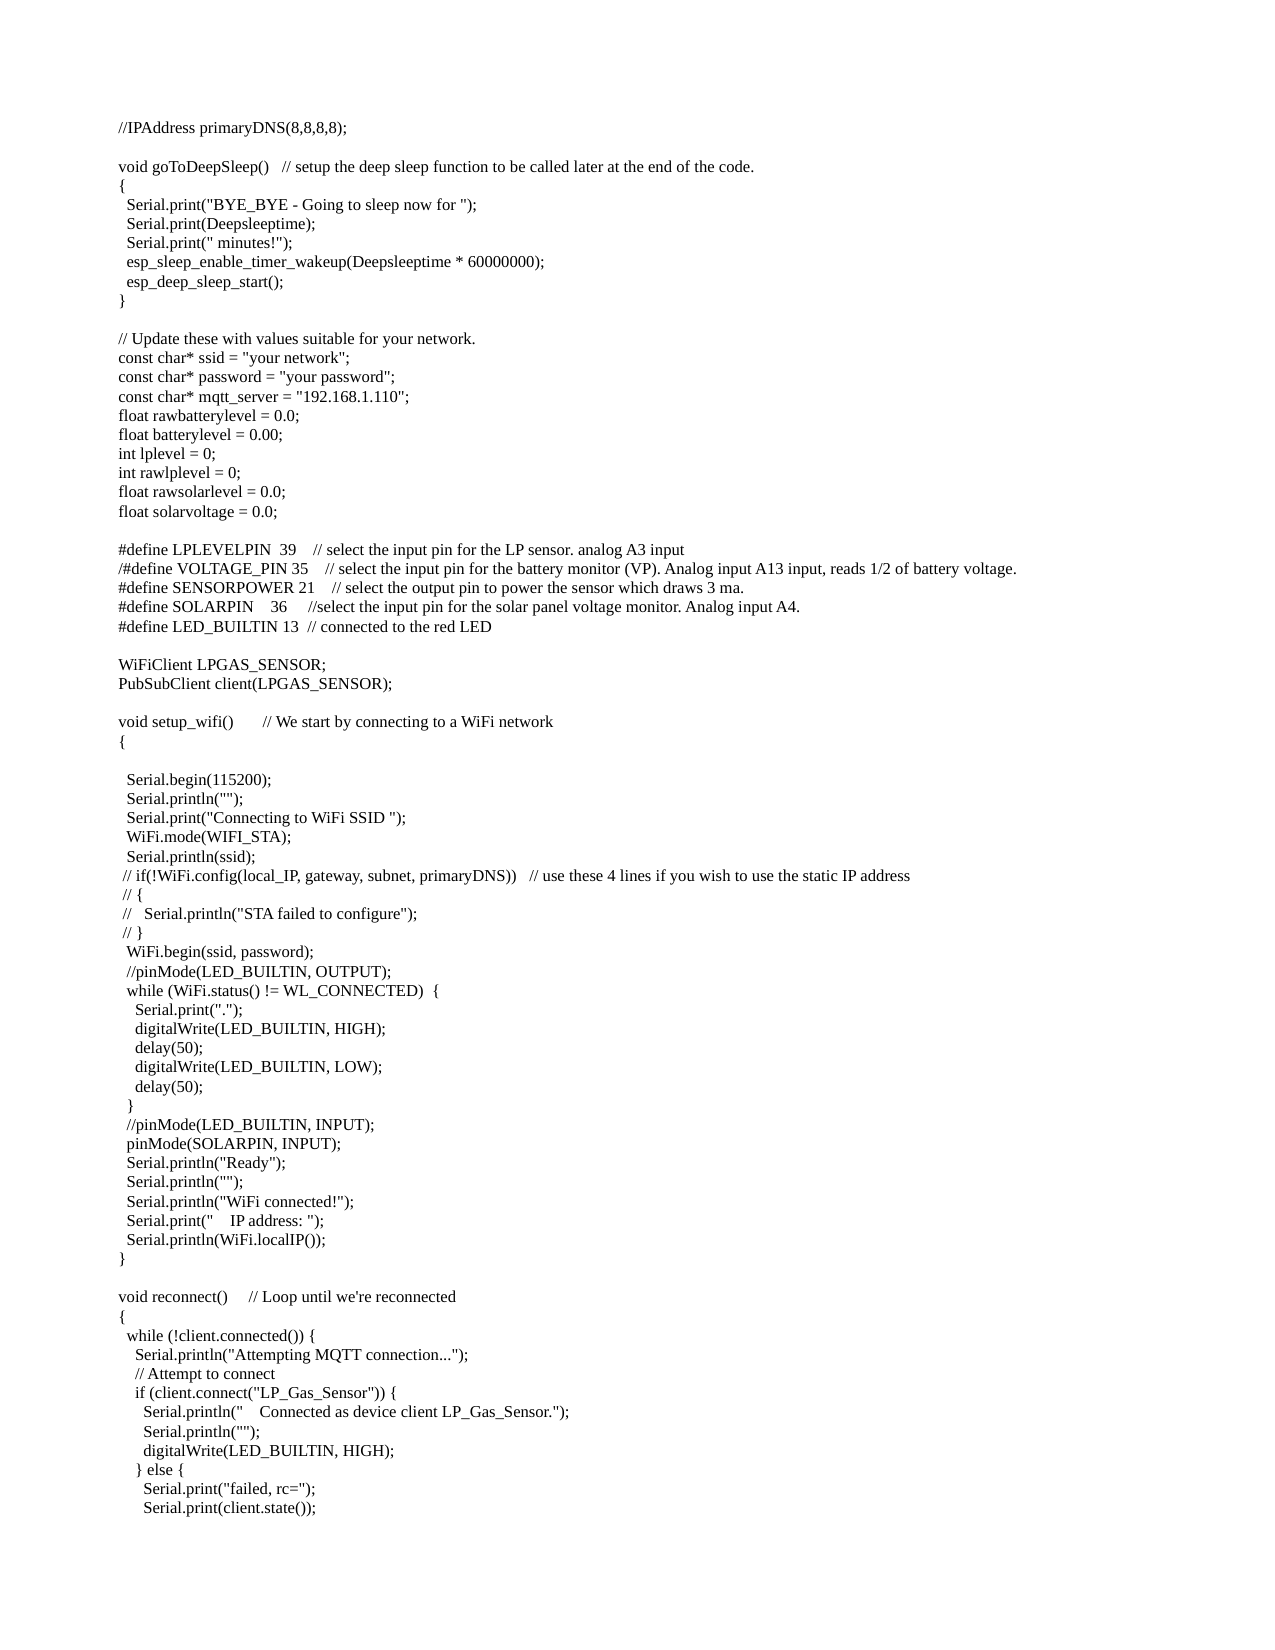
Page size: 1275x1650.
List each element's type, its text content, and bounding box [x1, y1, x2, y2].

text //pinMode(LED_BUILTIN, OUTPUT); [118, 961, 1157, 981]
text Serial.begin(115200); [118, 770, 1157, 789]
text Serial.print(" minutes!"); [118, 233, 1157, 252]
text Serial.println(ssid); [118, 846, 1157, 866]
text Serial.println(" Connected as device client LP_Gas_Sensor."); [118, 1402, 1157, 1421]
text #define LPLEVELPIN 39 // select the input pin for the LP sensor. analog A3 input [118, 540, 1157, 559]
text // Update these with values suitable for your network. [118, 329, 1157, 348]
text WiFi.mode(WIFI_STA); [118, 827, 1157, 846]
text int rawlplevel = 0; [118, 463, 1157, 482]
text Serial.println("Ready"); [118, 1153, 1157, 1172]
text Serial.print(Deepsleeptime); [118, 214, 1157, 233]
text // { [118, 885, 1157, 904]
text digitalWrite(LED_BUILTIN, HIGH); [118, 1441, 1157, 1460]
text Serial.println(""); [118, 1172, 1157, 1191]
text { [118, 731, 1157, 751]
text const char* mqtt_server = "192.168.1.110"; [118, 386, 1157, 406]
text float rawbatterylevel = 0.0; [118, 406, 1157, 425]
text Serial.println("Attempting MQTT connection..."); [118, 1345, 1157, 1364]
text WiFiClient LPGAS_SENSOR; [118, 655, 1157, 674]
text const char* ssid = "your network"; [118, 348, 1157, 367]
text Serial.print(" IP address: "); [118, 1211, 1157, 1230]
text esp_sleep_enable_timer_wakeup(Deepsleeptime * 60000000); [118, 252, 1157, 271]
text { [118, 1306, 1157, 1326]
text Serial.println(""); [118, 789, 1157, 808]
text Serial.print("."); [118, 1000, 1157, 1019]
text float solarvoltage = 0.0; [118, 501, 1157, 521]
text // Serial.println("STA failed to configure"); [118, 904, 1157, 923]
text // Attempt to connect [118, 1364, 1157, 1383]
text delay(50); [118, 1038, 1157, 1057]
text pinMode(SOLARPIN, INPUT); [118, 1134, 1157, 1153]
text int lplevel = 0; [118, 444, 1157, 463]
text Serial.println(""); [118, 1421, 1157, 1441]
text PubSubClient client(LPGAS_SENSOR); [118, 674, 1157, 693]
text //pinMode(LED_BUILTIN, INPUT); [118, 1115, 1157, 1134]
text WiFi.begin(ssid, password); [118, 942, 1157, 961]
text } else { [118, 1460, 1157, 1479]
text while (!client.connected()) { [118, 1326, 1157, 1345]
text digitalWrite(LED_BUILTIN, HIGH); [118, 1019, 1157, 1038]
text float batterylevel = 0.00; [118, 425, 1157, 444]
text } [118, 1249, 1157, 1268]
text Serial.print("Connecting to WiFi SSID "); [118, 808, 1157, 827]
text /#define VOLTAGE_PIN 35 // select the input pin for the battery monitor (VP). Analog input A13 input, reads 1/2 of battery voltage. [118, 559, 1157, 578]
text void goToDeepSleep() // setup the deep sleep function to be called later at the end of the code. [118, 156, 1157, 176]
text Serial.print("failed, rc="); [118, 1479, 1157, 1498]
text if (client.connect("LP_Gas_Sensor")) { [118, 1383, 1157, 1402]
text } [118, 1096, 1157, 1115]
text Serial.println(WiFi.localIP()); [118, 1230, 1157, 1249]
text while (WiFi.status() != WL_CONNECTED) { [118, 981, 1157, 1000]
text Serial.println("WiFi connected!"); [118, 1191, 1157, 1211]
text delay(50); [118, 1076, 1157, 1096]
text void setup_wifi() // We start by connecting to a WiFi network [118, 712, 1157, 731]
text Serial.print("BYE_BYE - Going to sleep now for "); [118, 195, 1157, 214]
text #define LED_BUILTIN 13 // connected to the red LED [118, 616, 1157, 636]
text esp_deep_sleep_start(); [118, 271, 1157, 291]
text //IPAddress primaryDNS(8,8,8,8); [118, 118, 1157, 137]
text const char* password = "your password"; [118, 367, 1157, 386]
text #define SOLARPIN 36 //select the input pin for the solar panel voltage monitor. Analog input A4. [118, 597, 1157, 616]
text digitalWrite(LED_BUILTIN, LOW); [118, 1057, 1157, 1076]
text // if(!WiFi.config(local_IP, gateway, subnet, primaryDNS)) // use these 4 lines if you wish to use the static IP address [118, 866, 1157, 885]
text // } [118, 923, 1157, 942]
text void reconnect() // Loop until we're reconnected [118, 1287, 1157, 1306]
text } [118, 291, 1157, 310]
text #define SENSORPOWER 21 // select the output pin to power the sensor which draws 3 ma. [118, 578, 1157, 597]
text { [118, 176, 1157, 195]
text Serial.print(client.state()); [118, 1498, 1157, 1517]
text float rawsolarlevel = 0.0; [118, 482, 1157, 501]
